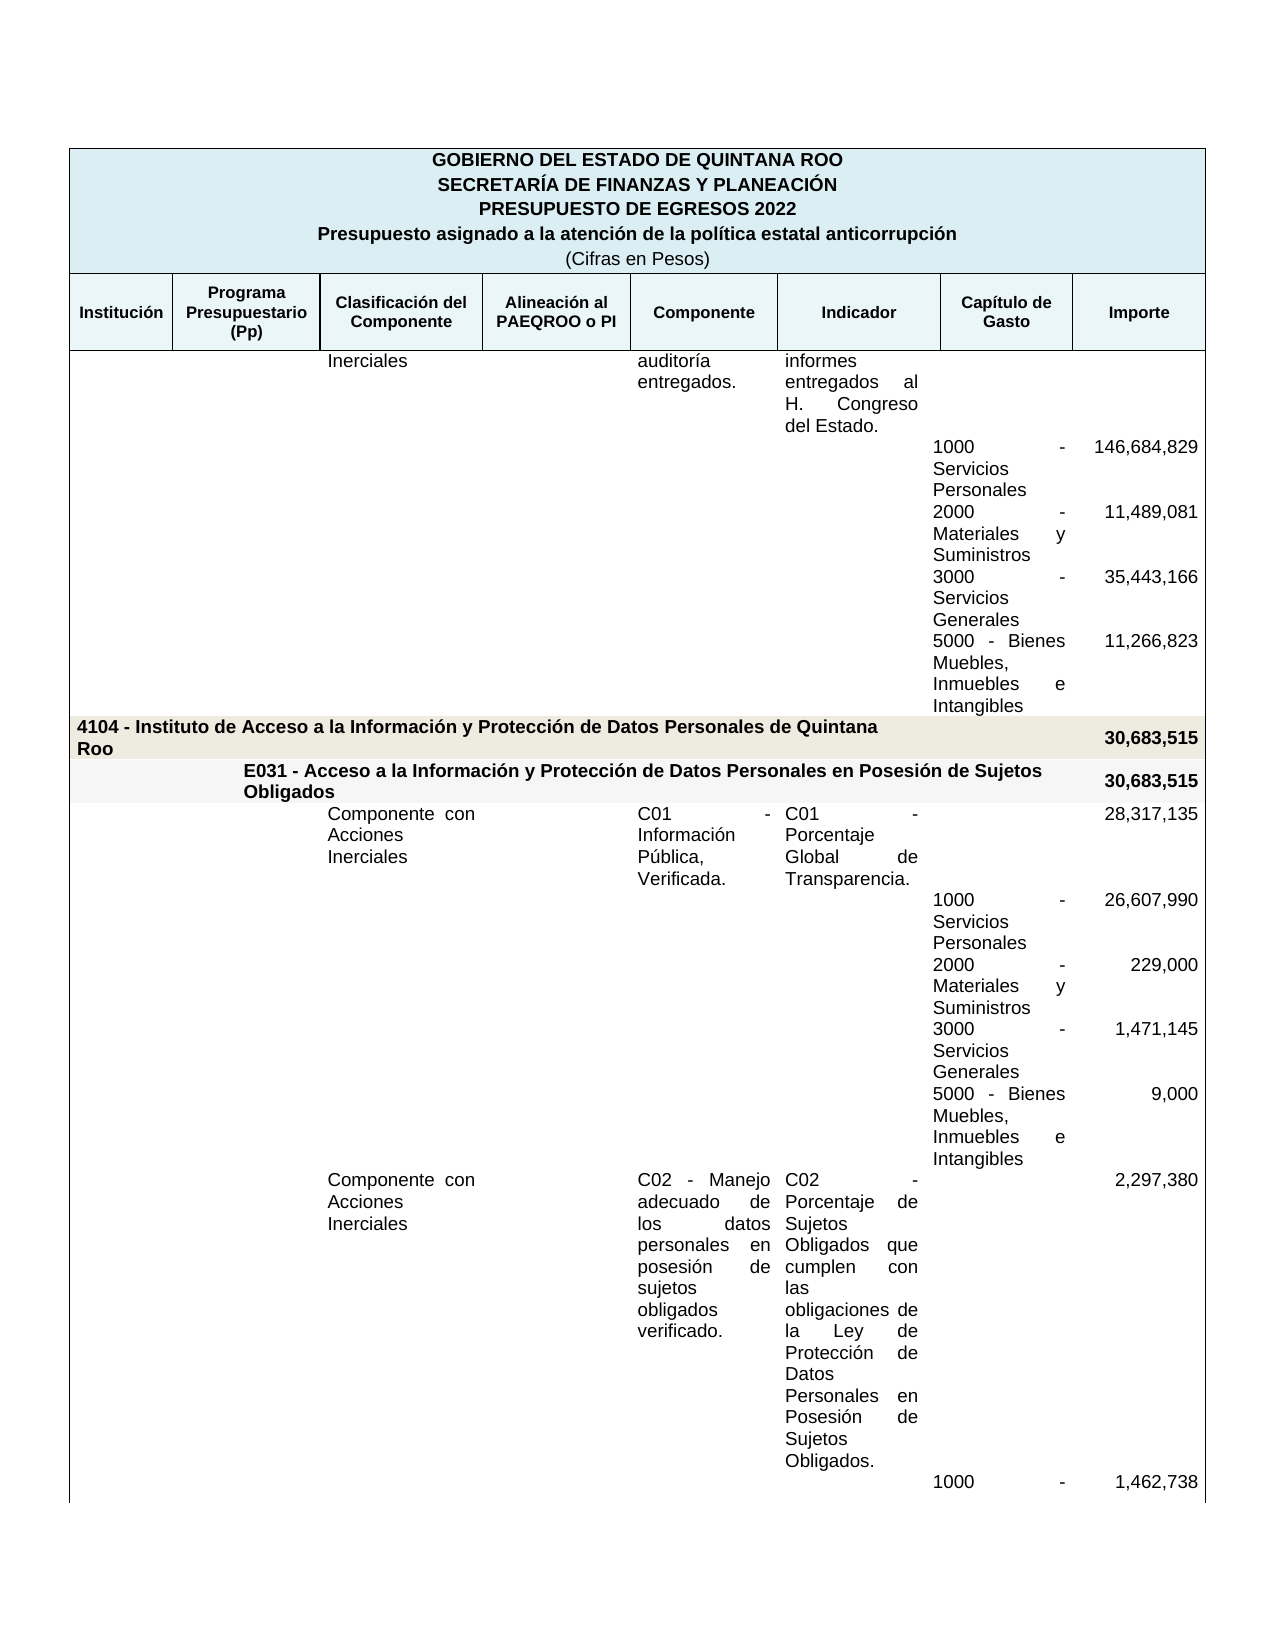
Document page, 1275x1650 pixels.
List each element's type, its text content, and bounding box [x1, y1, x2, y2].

table_cell 2000 - Materiales y Suministros [925, 954, 1073, 1018]
table_cell [630, 565, 778, 630]
table_cell 3000 - Servicios Generales [925, 1018, 1073, 1083]
table_cell [70, 630, 236, 716]
table_cell [236, 630, 320, 716]
table_cell [778, 889, 925, 953]
table_cell C02 - Manejo adecuado de los datos personales en posesión de sujetos obligados verificado. [630, 1169, 778, 1471]
table_cell [778, 501, 925, 565]
table_cell 2000 - Materiales y Suministros [925, 501, 1073, 565]
table_cell Componente con Acciones Inerciales [320, 1169, 482, 1471]
table_cell [630, 630, 778, 716]
table_cell [925, 1169, 1073, 1471]
table_cell [630, 954, 778, 1018]
table_cell 35,443,166 [1073, 565, 1205, 630]
table_cell Capítulo de Gasto [941, 274, 1072, 350]
table_cell auditoría entregados. [630, 351, 778, 436]
table_cell [483, 954, 630, 1018]
table_cell [483, 803, 630, 889]
table_cell [70, 1018, 236, 1083]
table_cell [70, 436, 236, 501]
table_cell Institución [70, 274, 172, 350]
table_cell [778, 954, 925, 1018]
table_cell [236, 1169, 320, 1471]
table_cell 1,462,738 [1073, 1471, 1205, 1502]
table_cell Componente [631, 274, 777, 350]
table_cell [320, 565, 482, 630]
table_cell [778, 565, 925, 630]
table_cell 1000 - Servicios Personales [925, 436, 1073, 501]
table_cell [778, 1083, 925, 1169]
table_cell 30,683,515 [1073, 760, 1205, 803]
table_cell [630, 436, 778, 501]
table_cell 1000 - Servicios Personales [925, 889, 1073, 953]
table_cell 11,489,081 [1073, 501, 1205, 565]
table_cell [320, 889, 482, 953]
table_cell [630, 1083, 778, 1169]
table_cell [236, 1471, 320, 1502]
table_cell [778, 630, 925, 716]
table_cell [236, 436, 320, 501]
table_cell 1,471,145 [1073, 1018, 1205, 1083]
table_cell [236, 351, 320, 436]
table_cell 11,266,823 [1073, 630, 1205, 716]
table_cell [236, 501, 320, 565]
table_cell [778, 1471, 925, 1502]
table_cell [70, 954, 236, 1018]
table_cell 1000 [925, 1471, 1073, 1502]
table_cell [320, 501, 482, 565]
table_cell [483, 501, 630, 565]
table_cell [483, 889, 630, 953]
table_cell [483, 630, 630, 716]
table_cell 5000 - Bienes Muebles, Inmuebles e Intangibles [925, 630, 1073, 716]
table_cell [320, 954, 482, 1018]
table_cell [925, 351, 1073, 436]
table_cell [483, 1018, 630, 1083]
table_cell [70, 1169, 236, 1471]
table_cell 2,297,380 [1073, 1169, 1205, 1471]
table_cell C01 - Porcentaje Global de Transparencia. [778, 803, 925, 889]
table_cell [236, 565, 320, 630]
table_cell E031 - Acceso a la Información y Protección de Datos Personales en Posesión de Sujetos Obligados [236, 760, 1073, 803]
table_cell [320, 436, 482, 501]
table_cell [70, 351, 236, 436]
table_cell [1073, 351, 1205, 436]
table_cell informes entregados al H. Congreso del Estado. [778, 351, 925, 436]
table_cell [320, 1083, 482, 1169]
table_cell [236, 954, 320, 1018]
table_cell [236, 889, 320, 953]
table_header GOBIERNO DEL ESTADO DE QUINTANA ROO SECRETARÍA DE FINANZAS Y PLANEACIÓN PRESUPUESTO DE EGRESOS 2022 Presupuesto asignado a la atención de la política estatal anticorrupción (Cifras en Pesos) [70, 149, 1205, 273]
table_cell 229,000 [1073, 954, 1205, 1018]
table_cell Indicador [778, 274, 940, 350]
table_cell [778, 436, 925, 501]
table_cell [236, 803, 320, 889]
table_cell C02 - Porcentaje de Sujetos Obligados que cumplen con las obligaciones de la Ley de Protección de Datos Personales en Posesión de Sujetos Obligados. [778, 1169, 925, 1471]
table_cell [925, 803, 1073, 889]
table_cell [70, 760, 236, 803]
table_cell [778, 1018, 925, 1083]
table_cell [70, 1083, 236, 1169]
table_cell [236, 1018, 320, 1083]
table_cell [320, 1471, 482, 1502]
table_cell 9,000 [1073, 1083, 1205, 1169]
table_cell Inerciales [320, 351, 482, 436]
table_cell Importe [1073, 274, 1205, 350]
table_cell [70, 889, 236, 953]
table_cell Alineación al PAEQROO o PI [483, 274, 630, 350]
table_cell C01 - Información Pública, Verificada. [630, 803, 778, 889]
table_cell 30,683,515 [1073, 716, 1205, 759]
table_cell [630, 1018, 778, 1083]
table_cell [320, 630, 482, 716]
table_cell [483, 1083, 630, 1169]
table_cell [70, 501, 236, 565]
table_cell [70, 803, 236, 889]
table_cell Componente con Acciones Inerciales [320, 803, 482, 889]
table_cell [236, 1083, 320, 1169]
table_cell [483, 436, 630, 501]
table_cell [630, 889, 778, 953]
table_cell [630, 501, 778, 565]
table_cell [925, 716, 1073, 759]
table_cell Clasificación del Componente [321, 274, 482, 350]
table_cell [630, 1471, 778, 1502]
table_cell 26,607,990 [1073, 889, 1205, 953]
table_cell 5000 - Bienes Muebles, Inmuebles e Intangibles [925, 1083, 1073, 1169]
table_cell 28,317,135 [1073, 803, 1205, 889]
table_cell 3000 - Servicios Generales [925, 565, 1073, 630]
table_cell [483, 565, 630, 630]
table_cell [70, 565, 236, 630]
table_cell [483, 1471, 630, 1502]
table_cell Programa Presupuestario (Pp) [173, 274, 319, 350]
table_cell [70, 1471, 236, 1502]
table_cell 146,684,829 [1073, 436, 1205, 501]
table_cell [320, 1018, 482, 1083]
table_cell [483, 1169, 630, 1471]
table_cell [483, 351, 630, 436]
table_cell 4104 - Instituto de Acceso a la Información y Protección de Datos Personales de Quintana Roo [70, 716, 925, 759]
